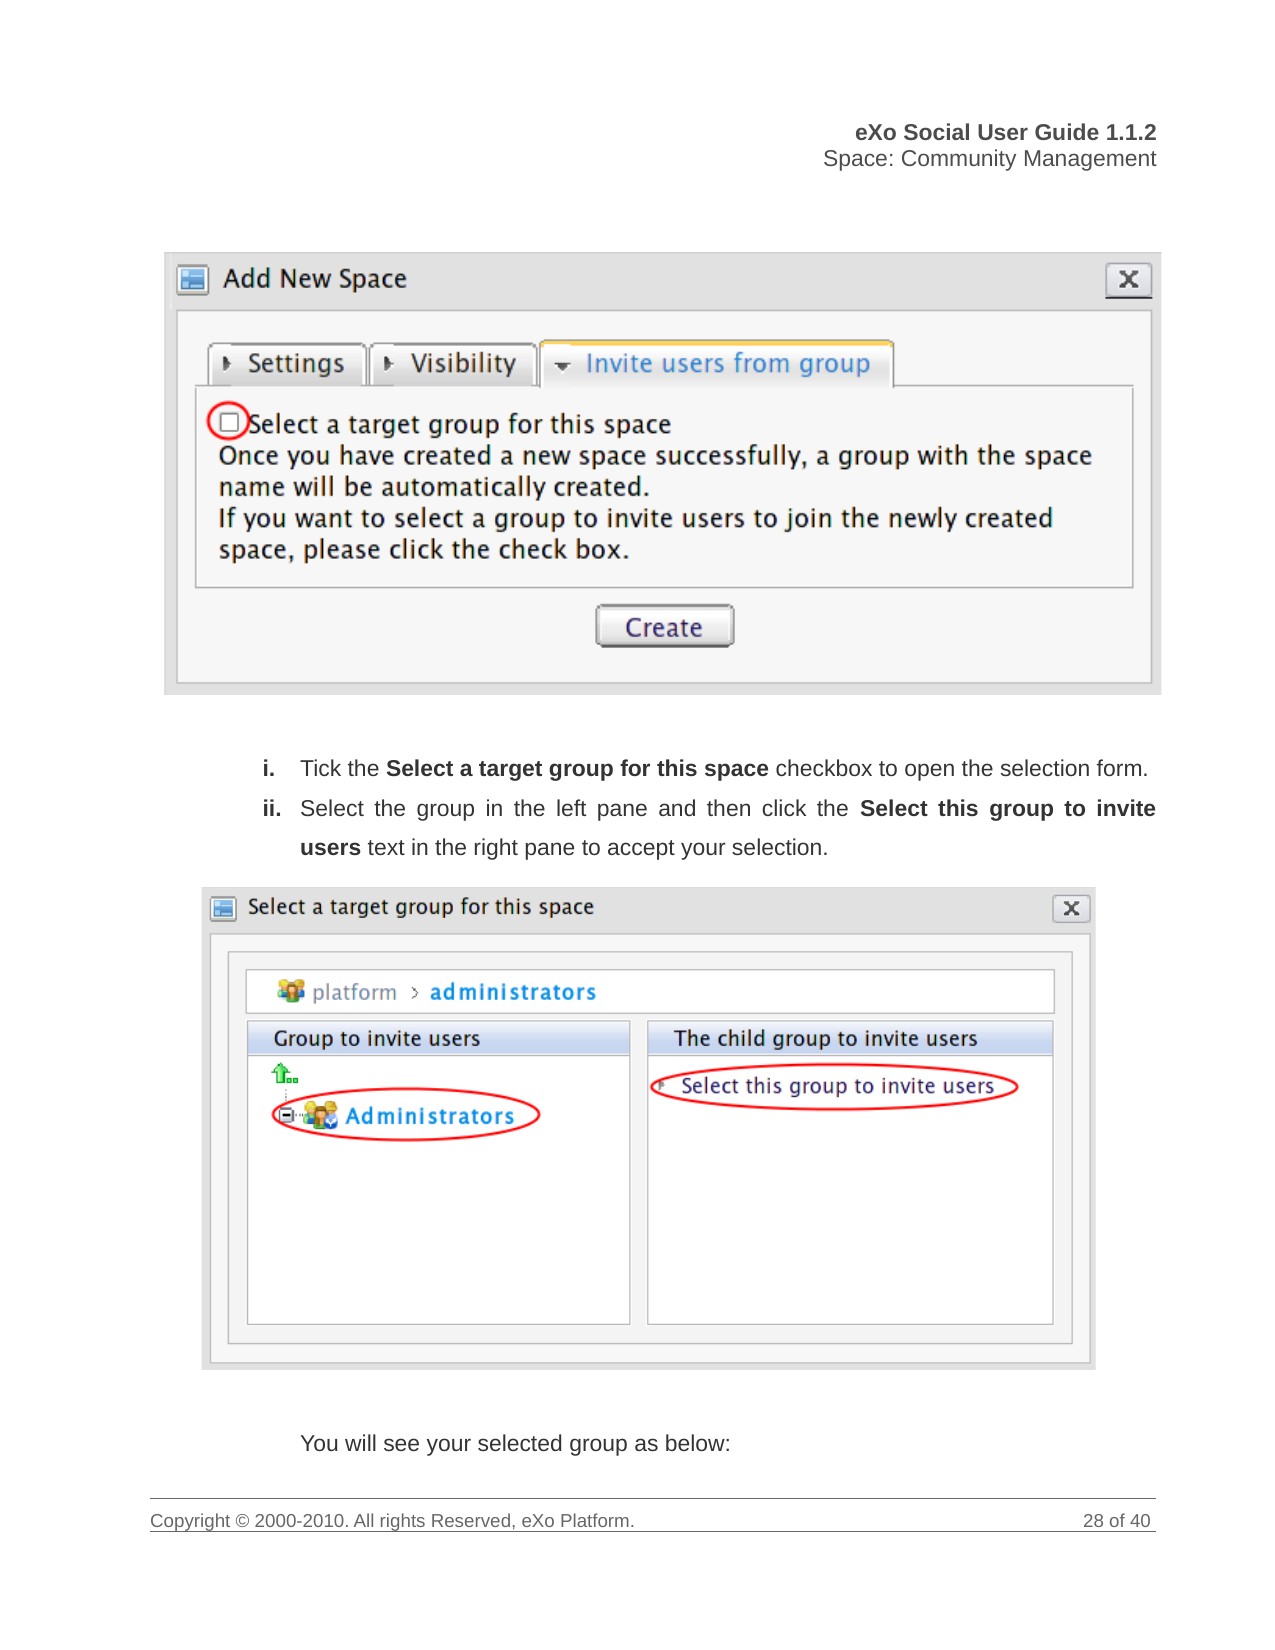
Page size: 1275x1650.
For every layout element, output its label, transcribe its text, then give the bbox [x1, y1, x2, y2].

picture [201, 887, 1096, 1370]
list You will see your selected group as below: [262, 1430, 1156, 1456]
list Tick the Select a target group for this space checkbox to open the selection form. [262, 755, 1156, 781]
list Select the group in the left pane and then click the Select this group to invite users text in the right pane to accept your selection. [262, 794, 1156, 860]
picture [164, 252, 1162, 695]
